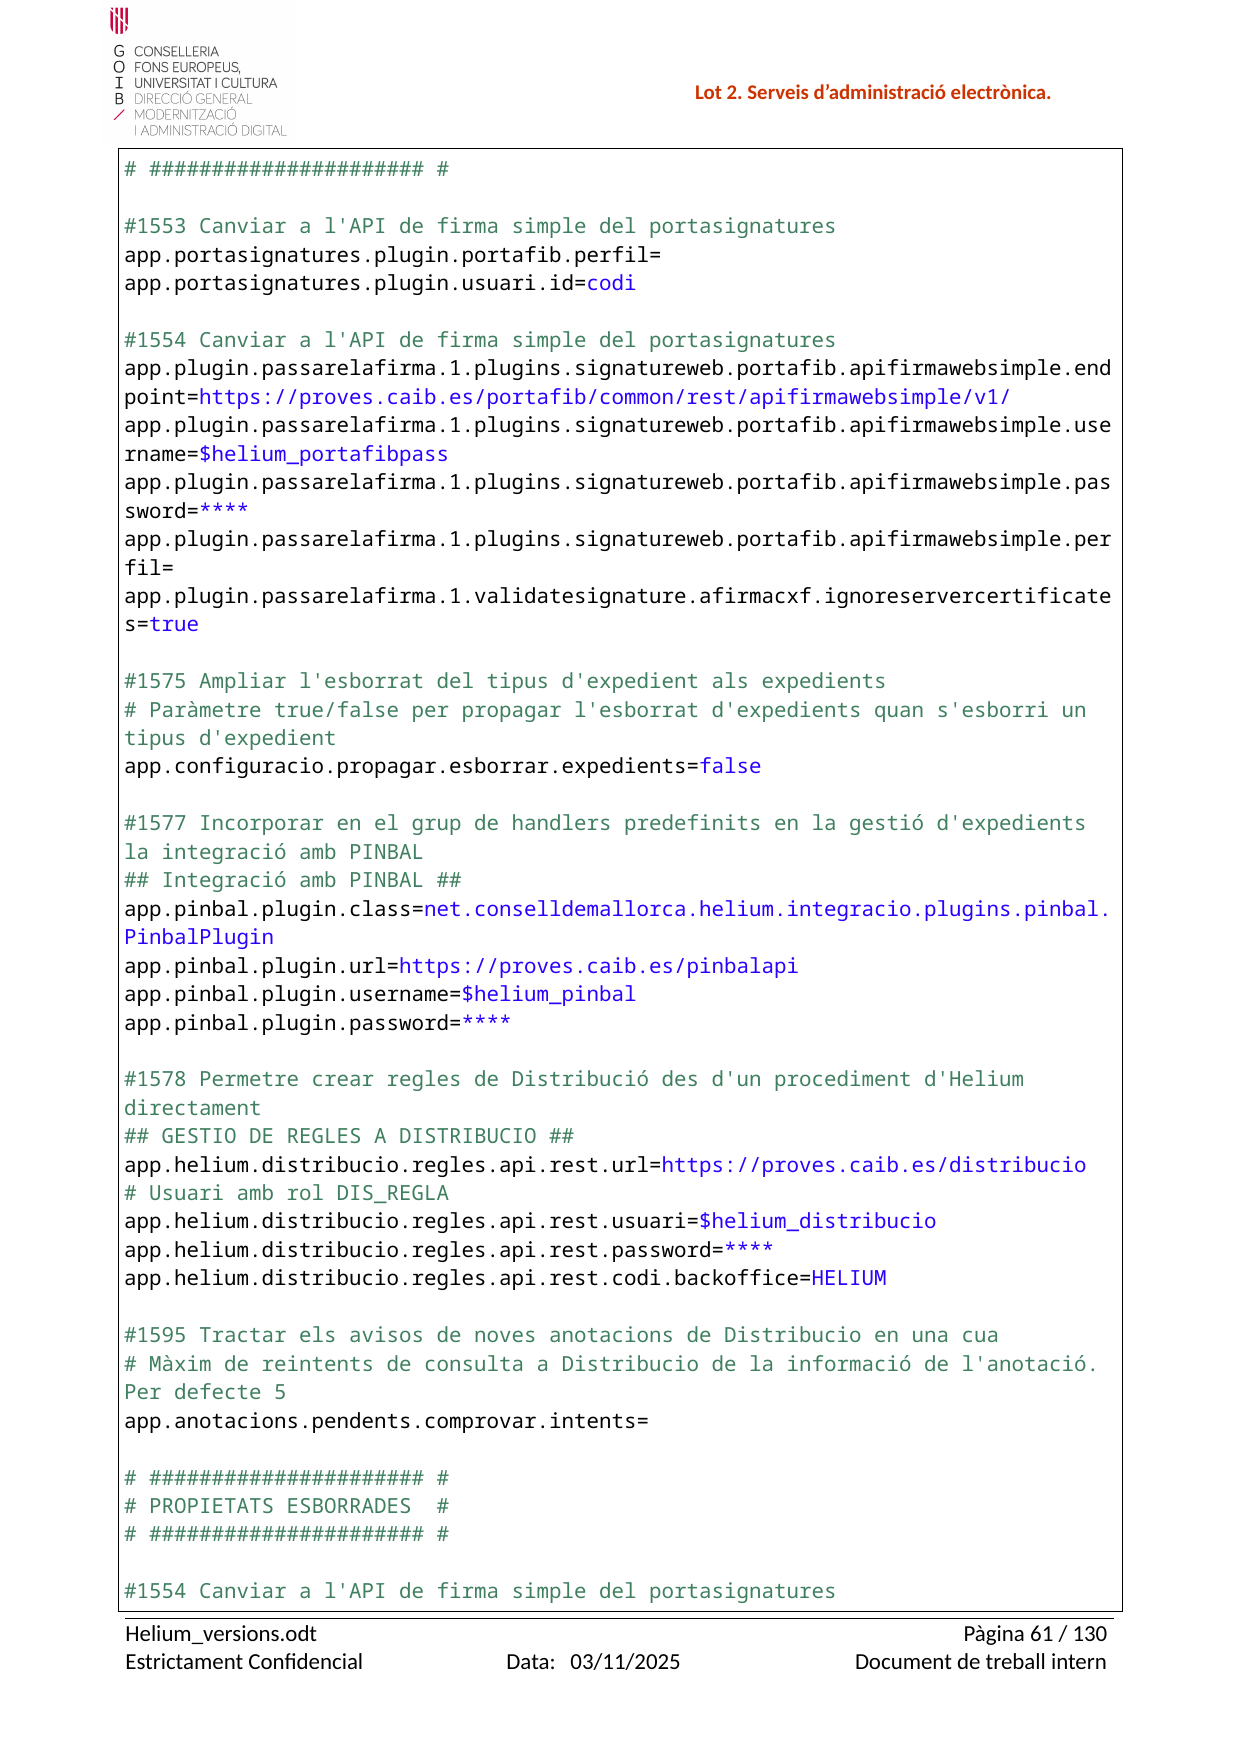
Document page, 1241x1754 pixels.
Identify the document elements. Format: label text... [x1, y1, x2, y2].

table_header # ###################### # #1553 Canviar a l'API de firma simple del portasignatures app.portasignatures.plugin.portafib.perfil= app.portasignatures.plugin.usuari.id=codi #1554 Canviar a l'API de firma simple del portasignatures app.plugin.passarelafirma.1.plugins.signatureweb.portafib.apifirmawebsimple.endpoint=https://proves.caib.es/portafib/common/rest/apifirmawebsimple/v1/ app.plugin.passarelafirma.1.plugins.signatureweb.portafib.apifirmawebsimple.username=$helium_portafibpass app.plugin.passarelafirma.1.plugins.signatureweb.portafib.apifirmawebsimple.password=**** app.plugin.passarelafirma.1.plugins.signatureweb.portafib.apifirmawebsimple.perfil= app.plugin.passarelafirma.1.validatesignature.afirmacxf.ignoreservercertificates=true #1575 Ampliar l'esborrat del tipus d'expedient als expedients # Paràmetre true/false per propagar l'esborrat d'expedients quan s'esborri un tipus d'expedient app.configuracio.propagar.esborrar.expedients=false #1577 Incorporar en el grup de handlers predefinits en la gestió d'expedients la integració amb PINBAL ## Integració amb PINBAL ## app.pinbal.plugin.class=net.conselldemallorca.helium.integracio.plugins.pinbal.PinbalPlugin app.pinbal.plugin.url=https://proves.caib.es/pinbalapi app.pinbal.plugin.username=$helium_pinbal app.pinbal.plugin.password=**** #1578 Permetre crear regles de Distribució des d'un procediment d'Helium directament ## GESTIO DE REGLES A DISTRIBUCIO ## app.helium.distribucio.regles.api.rest.url=https://proves.caib.es/distribucio # Usuari amb rol DIS_REGLA app.helium.distribucio.regles.api.rest.usuari=$helium_distribucio app.helium.distribucio.regles.api.rest.password=**** app.helium.distribucio.regles.api.rest.codi.backoffice=HELIUM #1595 Tractar els avisos de noves anotacions de Distribucio en una cua # Màxim de reintents de consulta a Distribucio de la informació de l'anotació. Per defecte 5 app.anotacions.pendents.comprovar.intents= # ###################### # # PROPIETATS ESBORRADES # # ###################### # #1554 Canviar a l'API de firma simple del portasignatures [119, 149, 1122, 1611]
picture [100, 0, 297, 144]
